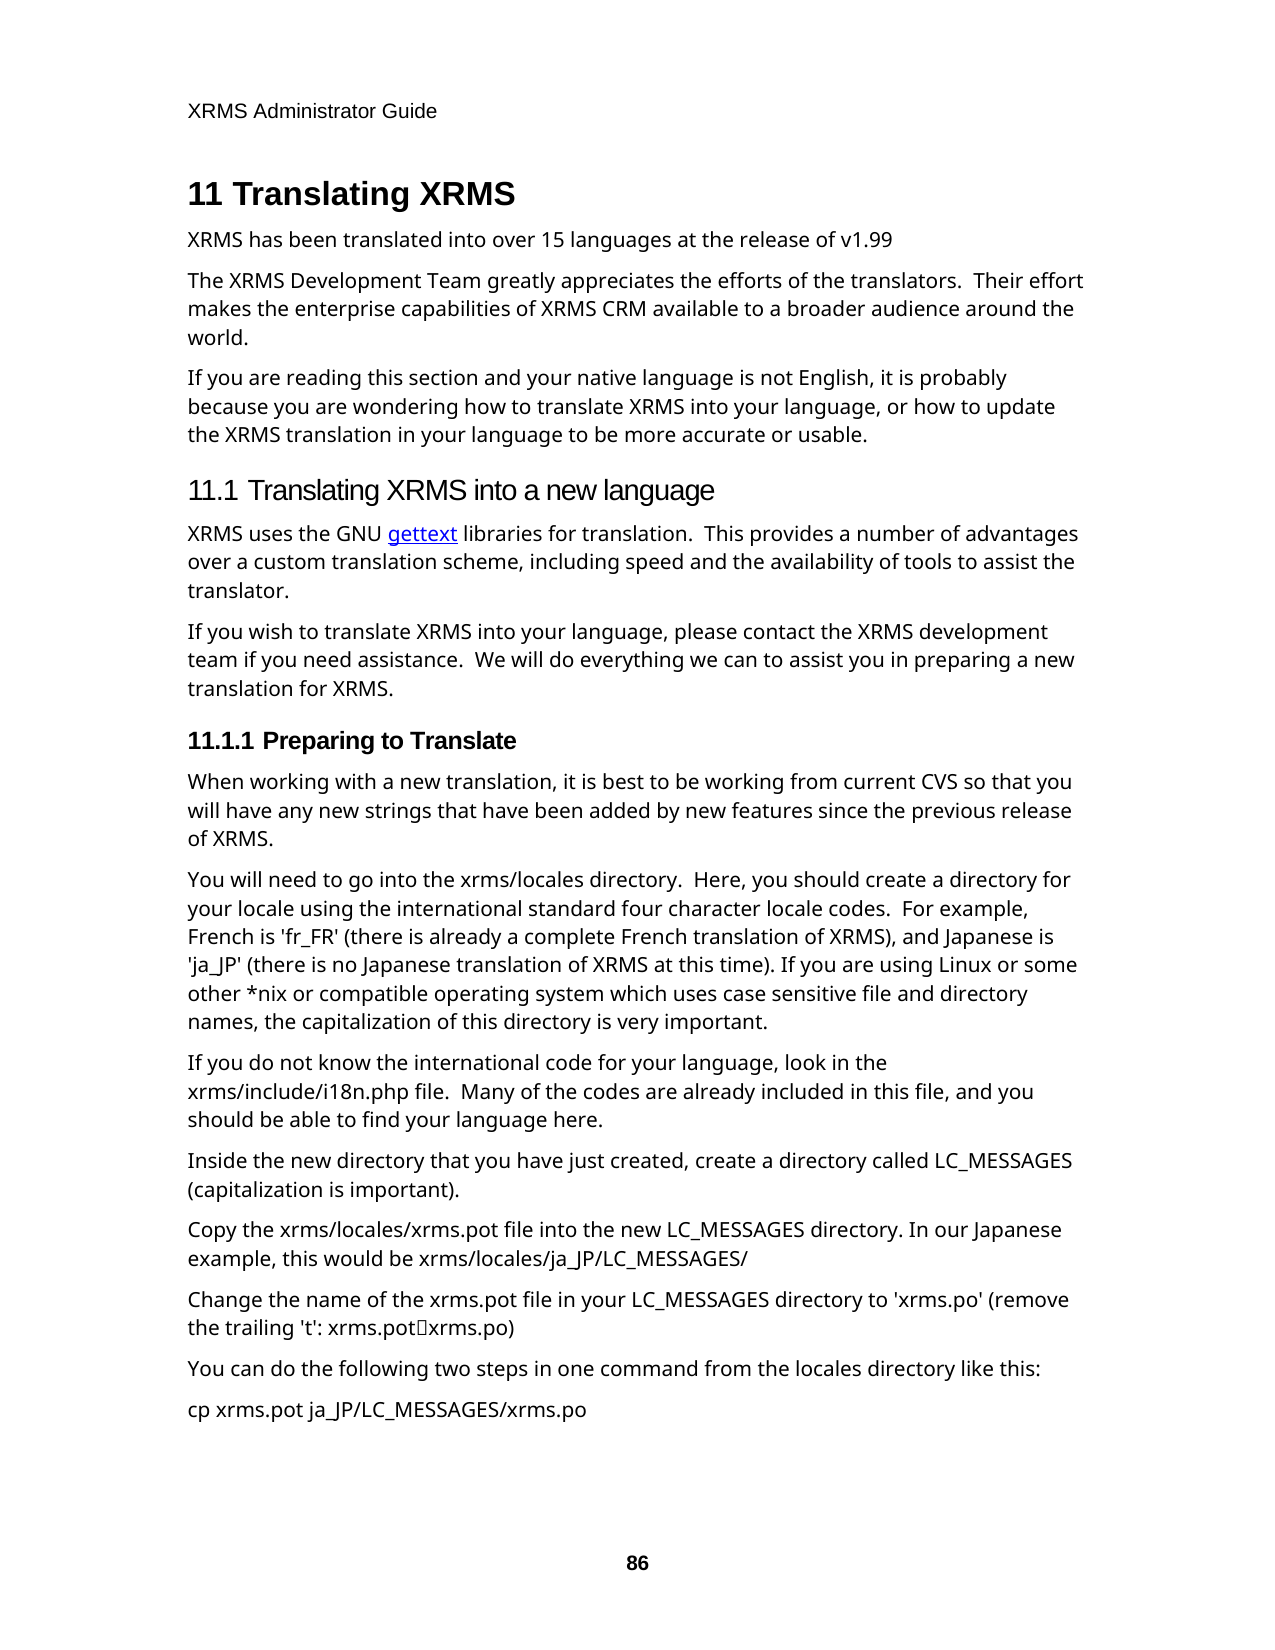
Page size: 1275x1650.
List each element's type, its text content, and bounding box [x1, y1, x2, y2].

text You will need to go into the xrms/locales directory. Here, you should create a directory for your locale using the international standard four character locale codes. For example, French is 'fr_FR' (there is already a complete French translation of XRMS), and Japanese is 'ja_JP' (there is no Japanese translation of XRMS at this time). If you are using Linux or some other *nix or compatible operating system which uses case sensitive file and directory names, the capitalization of this directory is very important. [187, 865, 1087, 1036]
text When working with a new translation, it is best to be working from current CVS so that you will have any new strings that have been added by new features since the previous release of XRMS. [187, 767, 1087, 853]
text Inside the new directory that you have just created, create a directory called LC_MESSAGES (capitalization is important). [187, 1146, 1087, 1203]
text You can do the following two steps in one command from the locales directory like this: [187, 1354, 1087, 1383]
subtitle Translating XRMS into a new language [187, 474, 1087, 506]
text If you do not know the international code for your language, look in the xrms/include/i18n.php file. Many of the codes are already included in this file, and you should be able to find your language here. [187, 1048, 1087, 1134]
subtitle Translating XRMS [187, 175, 1087, 212]
subtitle Preparing to Translate [187, 727, 1087, 755]
text Copy the xrms/locales/xrms.pot file into the new LC_MESSAGES directory. In our Japanese example, this would be xrms/locales/ja_JP/LC_MESSAGES/ [187, 1216, 1087, 1272]
text cp xrms.pot ja_JP/LC_MESSAGES/xrms.po [187, 1395, 1087, 1424]
text The XRMS Development Team greatly appreciates the efforts of the translators. Their effort makes the enterprise capabilities of XRMS CRM available to a broader audience around the world. [187, 266, 1087, 351]
text XRMS has been translated into over 15 languages at the release of v1.99 [187, 225, 1087, 253]
text Change the name of the xrms.pot file in your LC_MESSAGES directory to 'xrms.po' (remove the trailing 't': xrms.potxrms.po) [187, 1285, 1087, 1342]
text If you wish to translate XRMS into your language, please contact the XRMS development team if you need assistance. We will do everything we can to assist you in preparing a new translation for XRMS. [187, 617, 1087, 702]
text XRMS uses the GNU gettext libraries for translation. This provides a number of advantages over a custom translation scheme, including speed and the availability of tools to assist the translator. [187, 519, 1087, 604]
text If you are reading this section and your native language is not English, it is probably because you are wondering how to translate XRMS into your language, or how to update the XRMS translation in your language to be more accurate or usable. [187, 363, 1087, 449]
